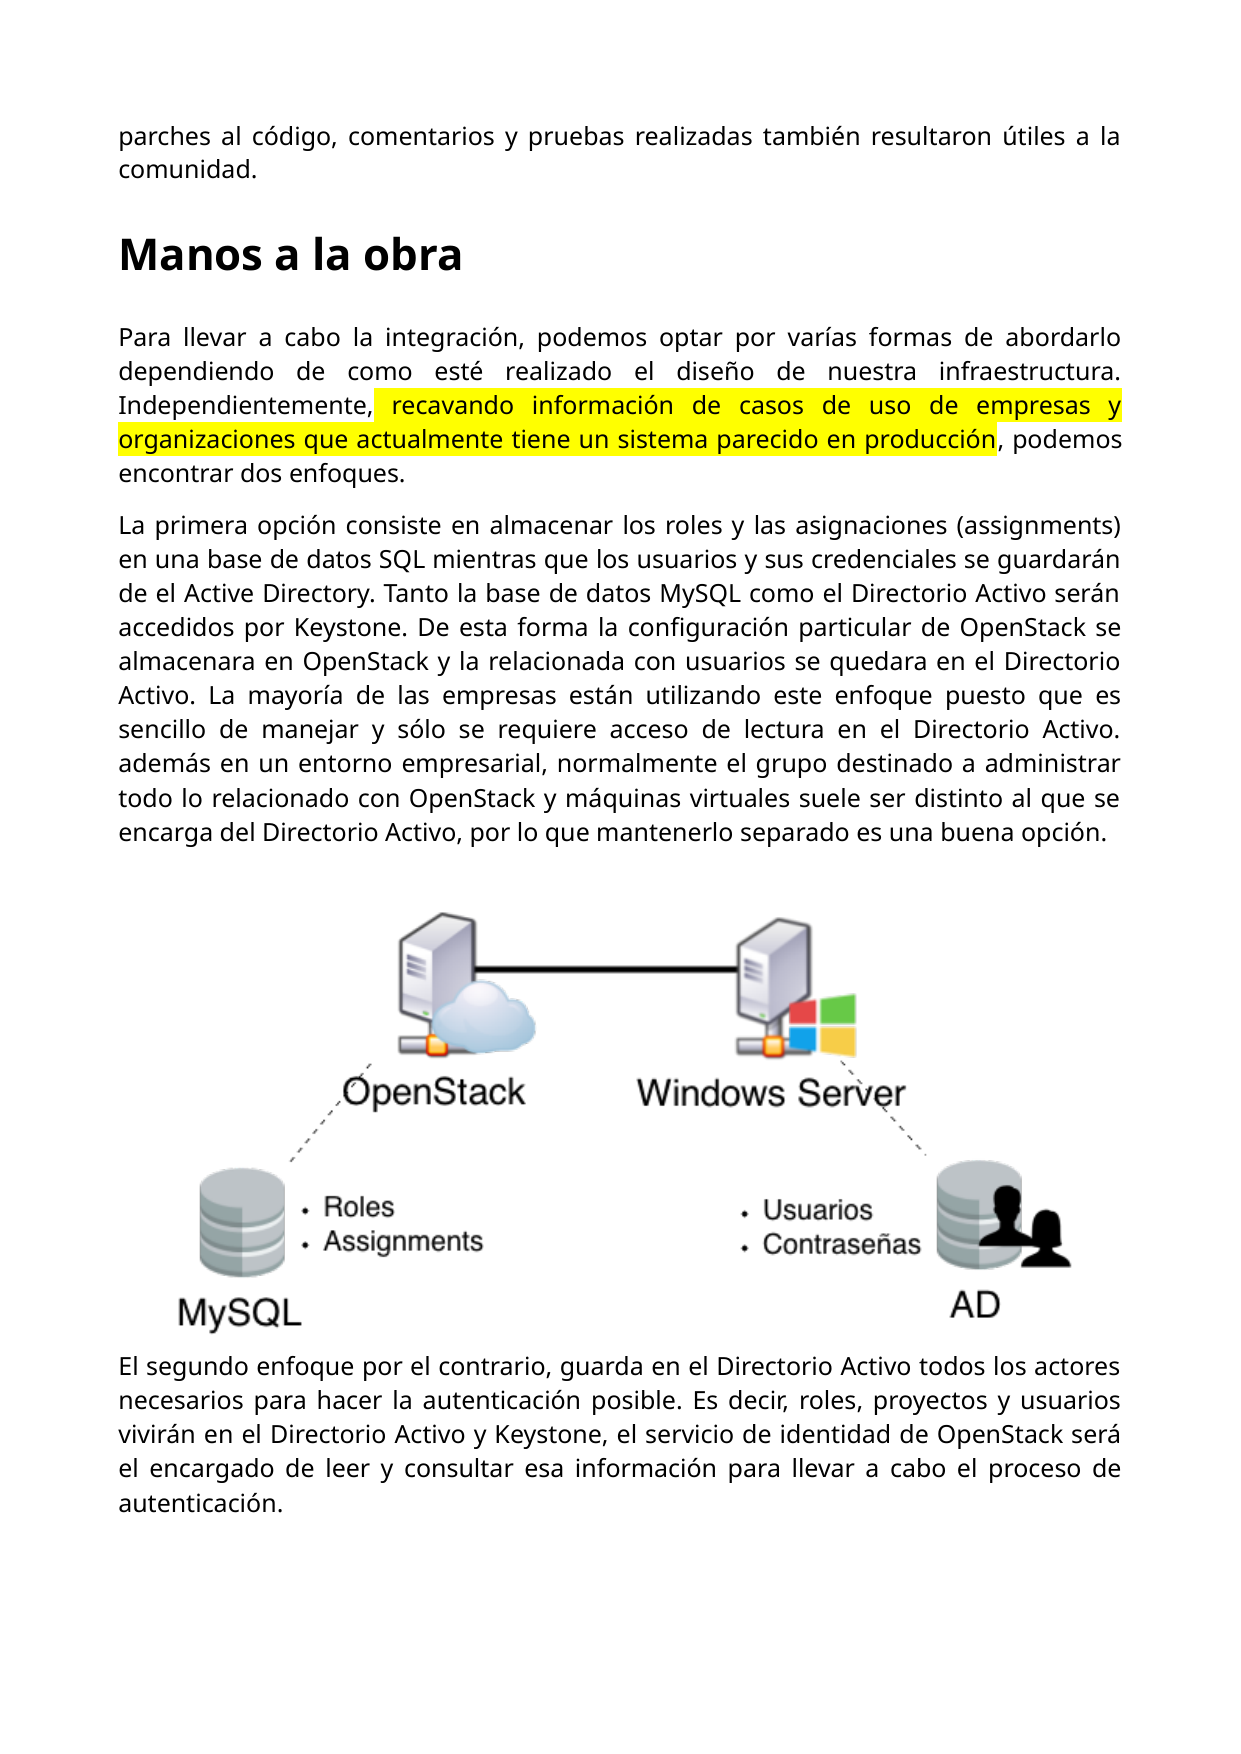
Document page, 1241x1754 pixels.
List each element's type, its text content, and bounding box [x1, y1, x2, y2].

picture [177, 860, 1182, 1349]
text parches al código, comentarios y pruebas realizadas también resultaron útiles a la comunidad. [118, 118, 1122, 186]
text Para llevar a cabo la integración, podemos optar por varías formas de abordarlo dependiendo de como esté realizado el diseño de nuestra infraestructura. Independientemente, recavando información de casos de uso de empresas y organizaciones que actualmente tiene un sistema parecido en producción, podemos encontrar dos enfoques. [118, 319, 1122, 490]
subtitle Manos a la obra [118, 224, 1122, 283]
text El segundo enfoque por el contrario, guarda en el Directorio Activo todos los actores necesarios para hacer la autenticación posible. Es decir, roles, proyectos y usuarios vivirán en el Directorio Activo y Keystone, el servicio de identidad de OpenStack será el encargado de leer y consultar esa información para llevar a cabo el proceso de autenticación. [118, 1266, 1122, 1519]
text La primera opción consiste en almacenar los roles y las asignaciones (assignments) en una base de datos SQL mientras que los usuarios y sus credenciales se guardarán de el Active Directory. Tanto la base de datos MySQL como el Directorio Activo serán accedidos por Keystone. De esta forma la configuración particular de OpenStack se almacenara en OpenStack y la relacionada con usuarios se quedara en el Directorio Activo. La mayoría de las empresas están utilizando este enfoque puesto que es sencillo de manejar y sólo se requiere acceso de lectura en el Directorio Activo. además en un entorno empresarial, normalmente el grupo destinado a administrar todo lo relacionado con OpenStack y máquinas virtuales suele ser distinto al que se encarga del Directorio Activo, por lo que mantenerlo separado es una buena opción. [118, 508, 1122, 848]
